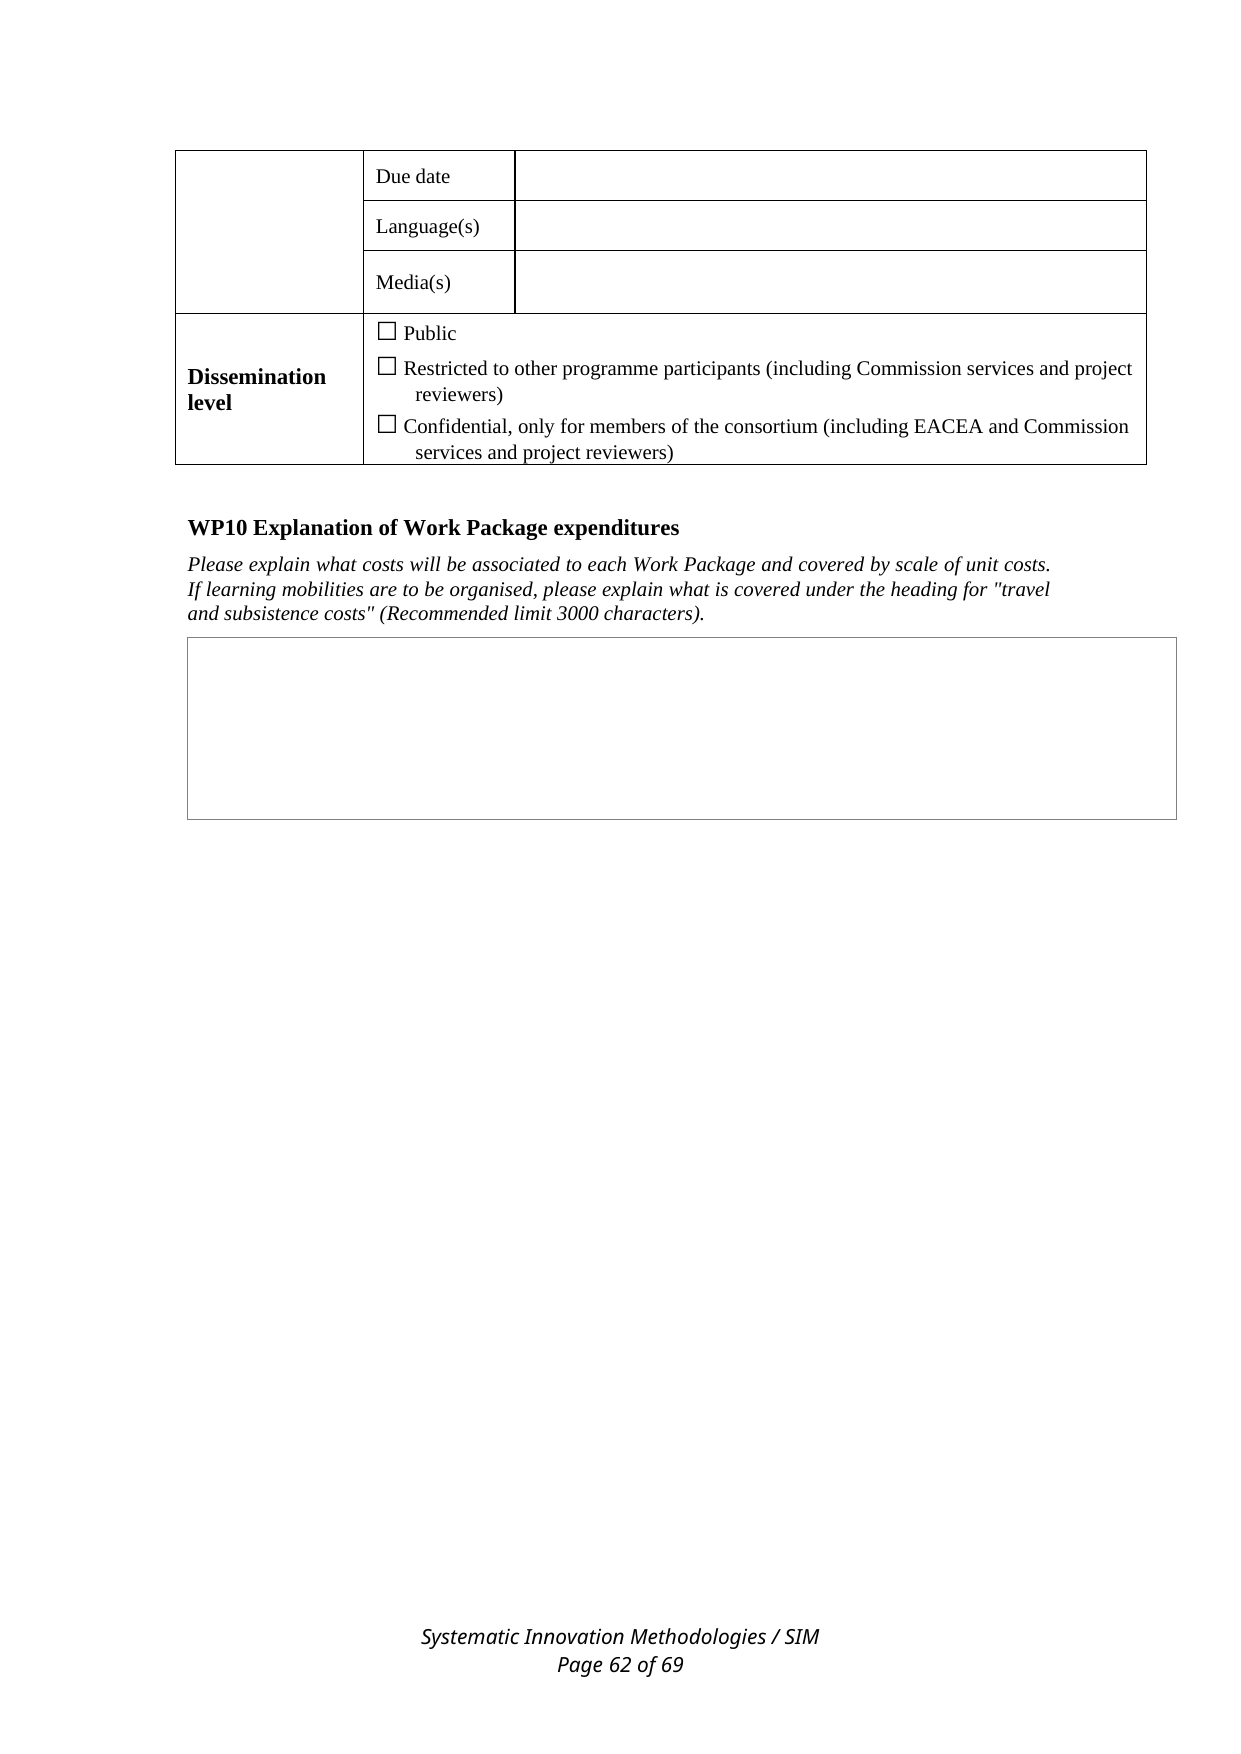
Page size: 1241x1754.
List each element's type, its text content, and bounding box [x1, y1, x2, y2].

table_cell Media(s) [364, 251, 514, 313]
table_cell ☐ Public ☐ Restricted to other programme participants (including Commission services and project reviewers) ☐ Confidential, only for members of the consortium (including EACEA and Commission services and project reviewers) [364, 314, 1146, 464]
table_header [188, 638, 1176, 819]
text WP10 Explanation of Work Package expenditures [187, 513, 1053, 540]
table_cell [516, 151, 1146, 200]
table_cell Dissemination level [176, 314, 363, 464]
table_cell Language(s) [364, 201, 514, 250]
table_header [176, 151, 363, 313]
table_cell [516, 201, 1146, 250]
table_cell Due date [364, 151, 514, 200]
text Please explain what costs will be associated to each Work Package and covered by scale of unit costs. If learning mobilities are to be organised, please explain what is covered under the heading for "travel and subsistence costs" (Recommended limit 3000 characters). [187, 552, 1053, 624]
table_cell [516, 251, 1146, 313]
